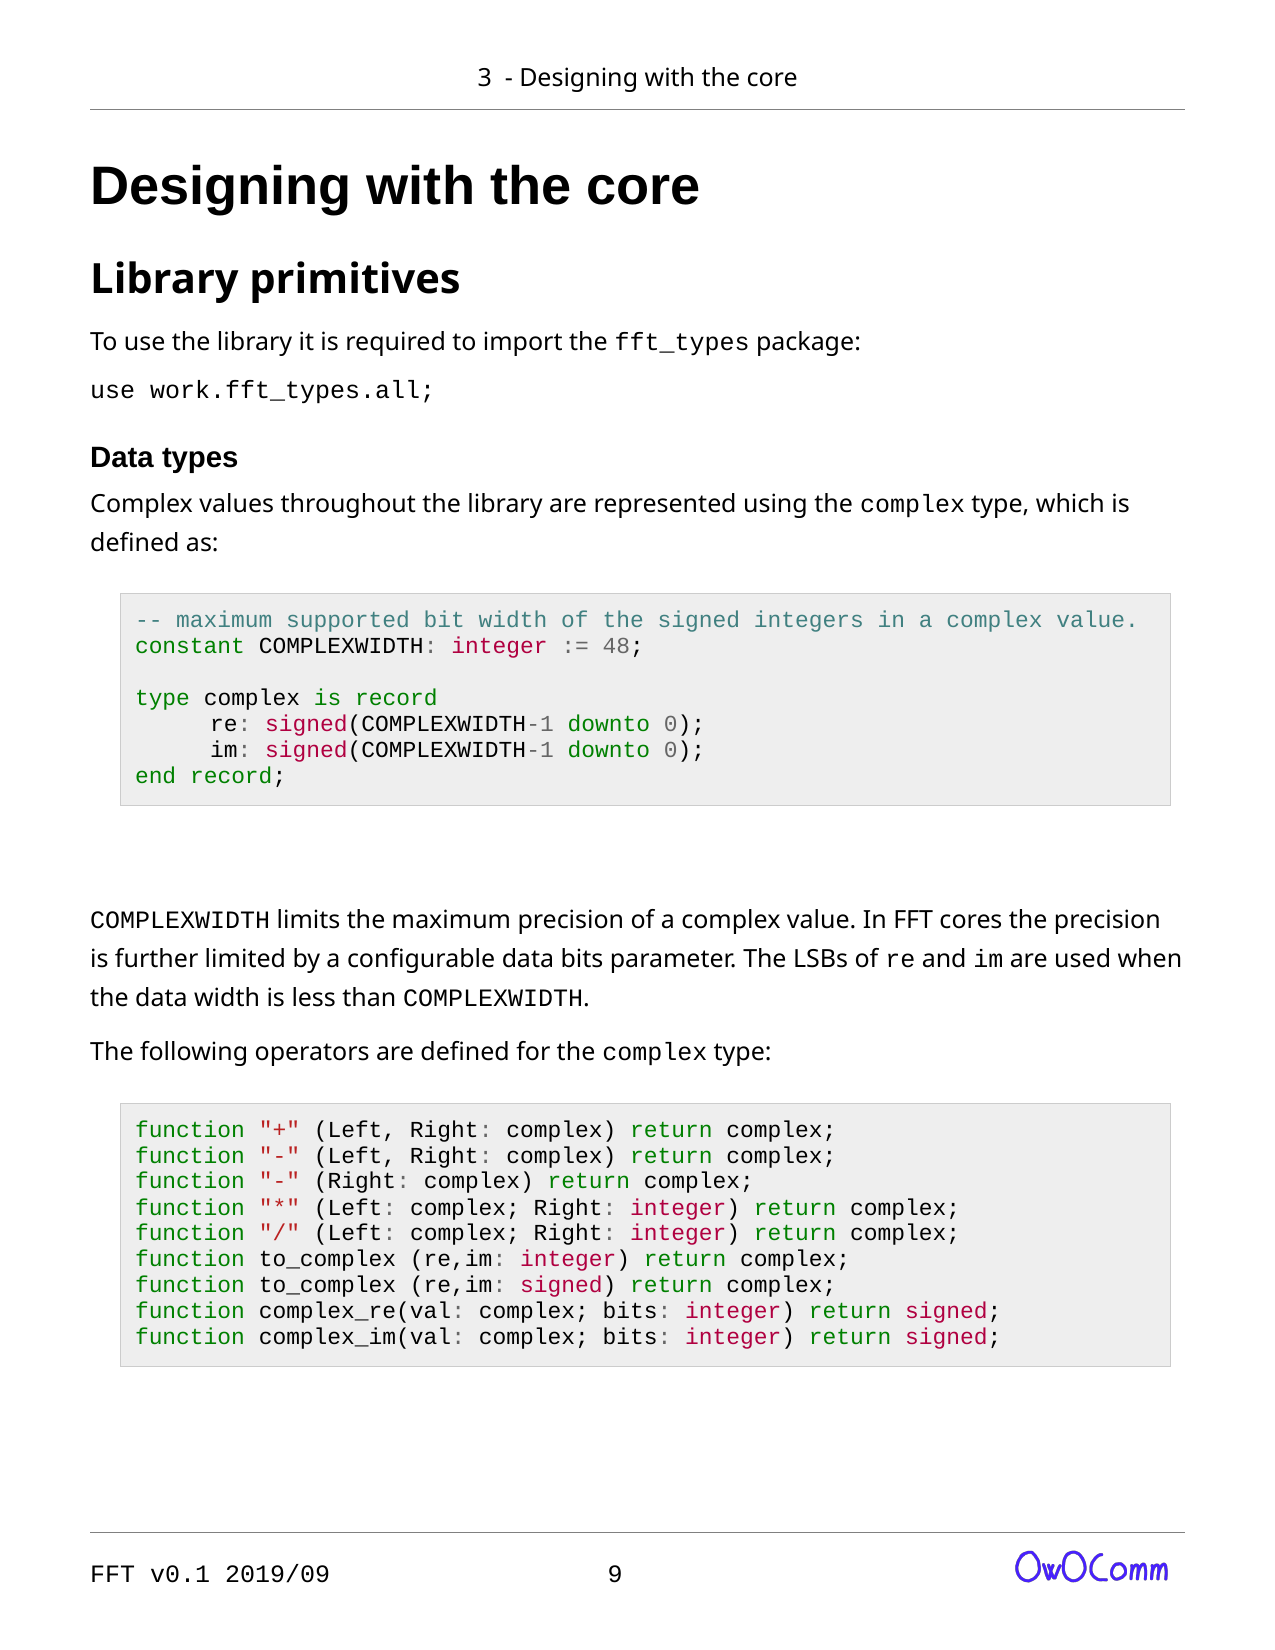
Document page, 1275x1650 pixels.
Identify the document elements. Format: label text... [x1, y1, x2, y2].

text use work.fft_types.all; [90, 378, 1185, 406]
text The following operators are defined for the complex type: [90, 1034, 1185, 1068]
text Complex values throughout the library are represented using the complex type, which is defined as: [90, 486, 1185, 559]
text To use the library it is required to import the fft_types package: [90, 324, 1185, 358]
text COMPLEXWIDTH limits the maximum precision of a complex value. In FFT cores the precision is further limited by a configurable data bits parameter. The LSBs of re and im are used when the data width is less than COMPLEXWIDTH. [90, 901, 1185, 1014]
subtitle Library primitives [90, 249, 1185, 306]
picture [1005, 1544, 1178, 1589]
subtitle Data types [90, 439, 1185, 473]
subtitle Designing with the core [90, 154, 1185, 216]
